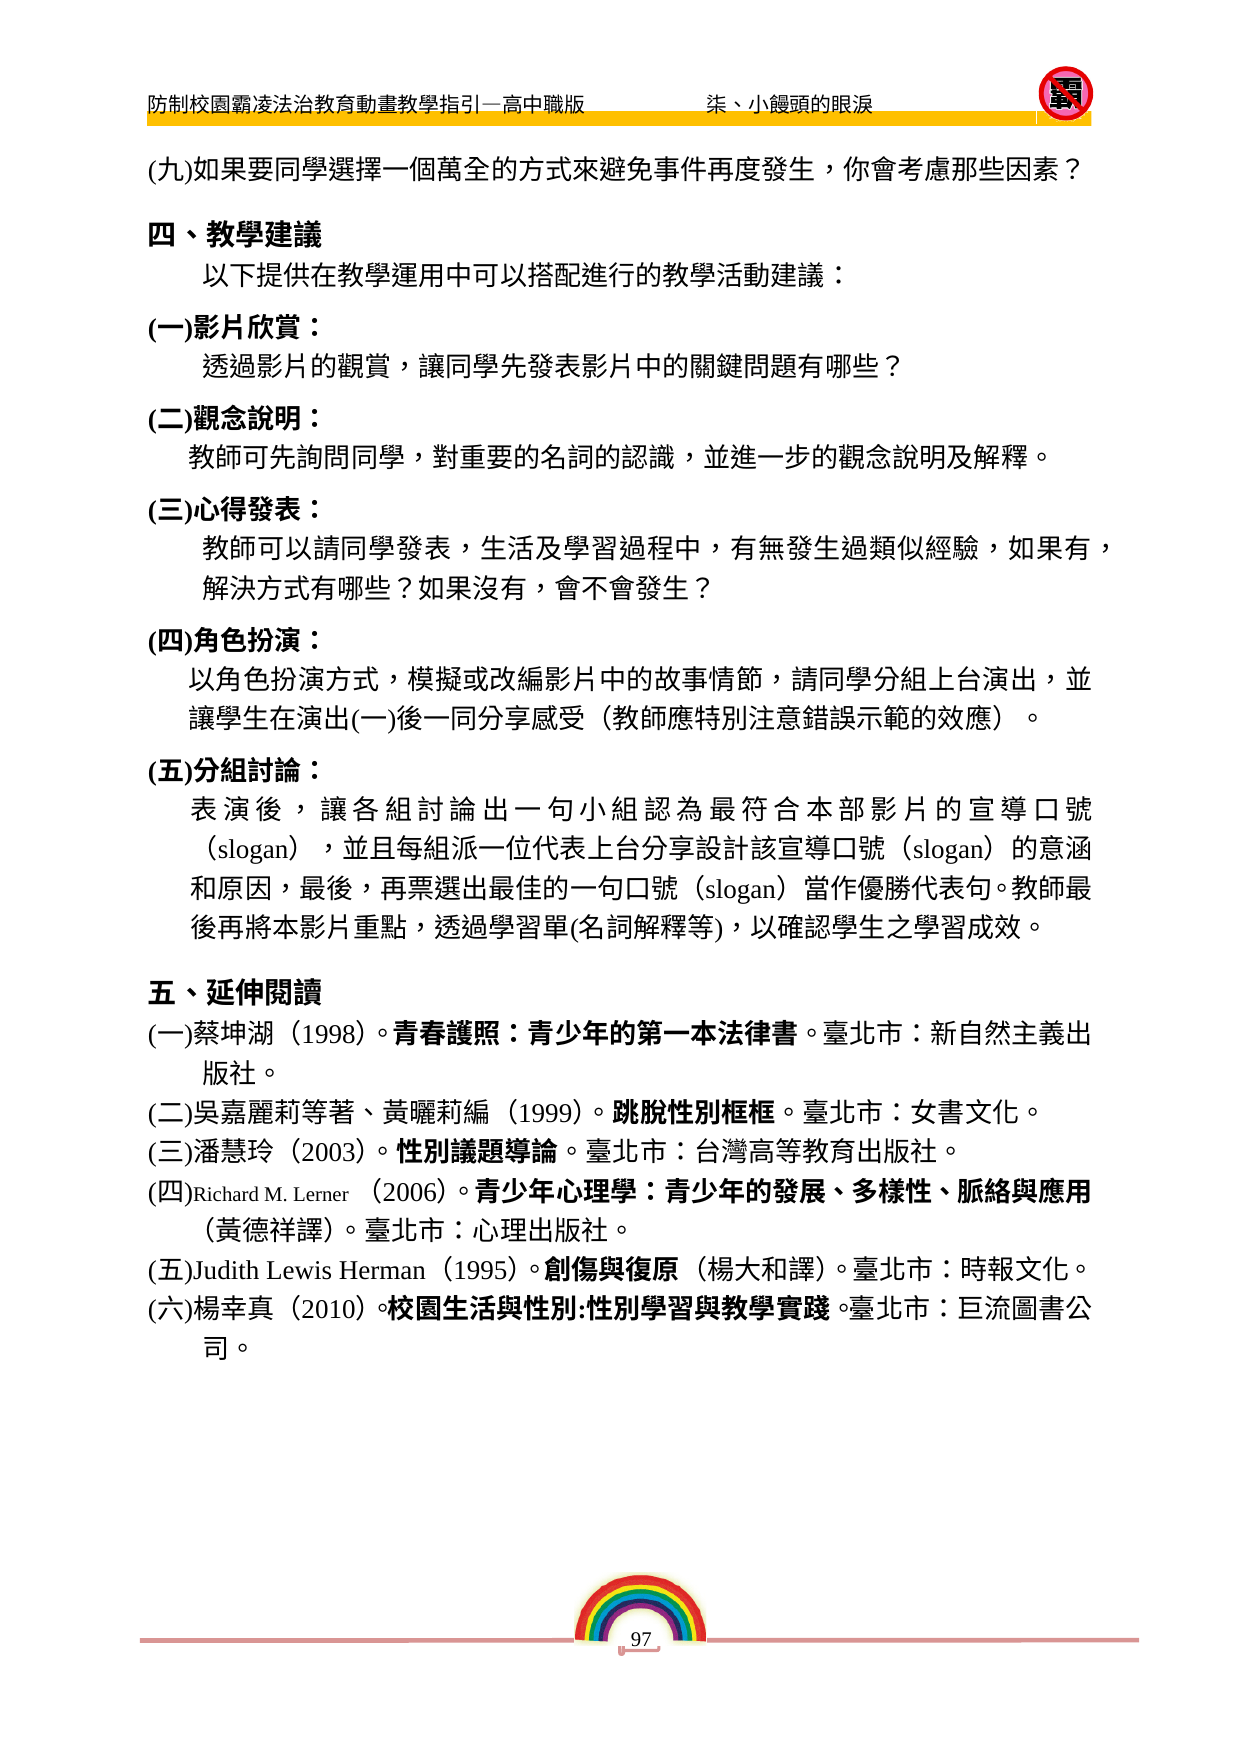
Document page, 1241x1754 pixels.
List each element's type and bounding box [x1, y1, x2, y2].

picture [574, 1572, 707, 1646]
picture [1036, 63, 1095, 67]
